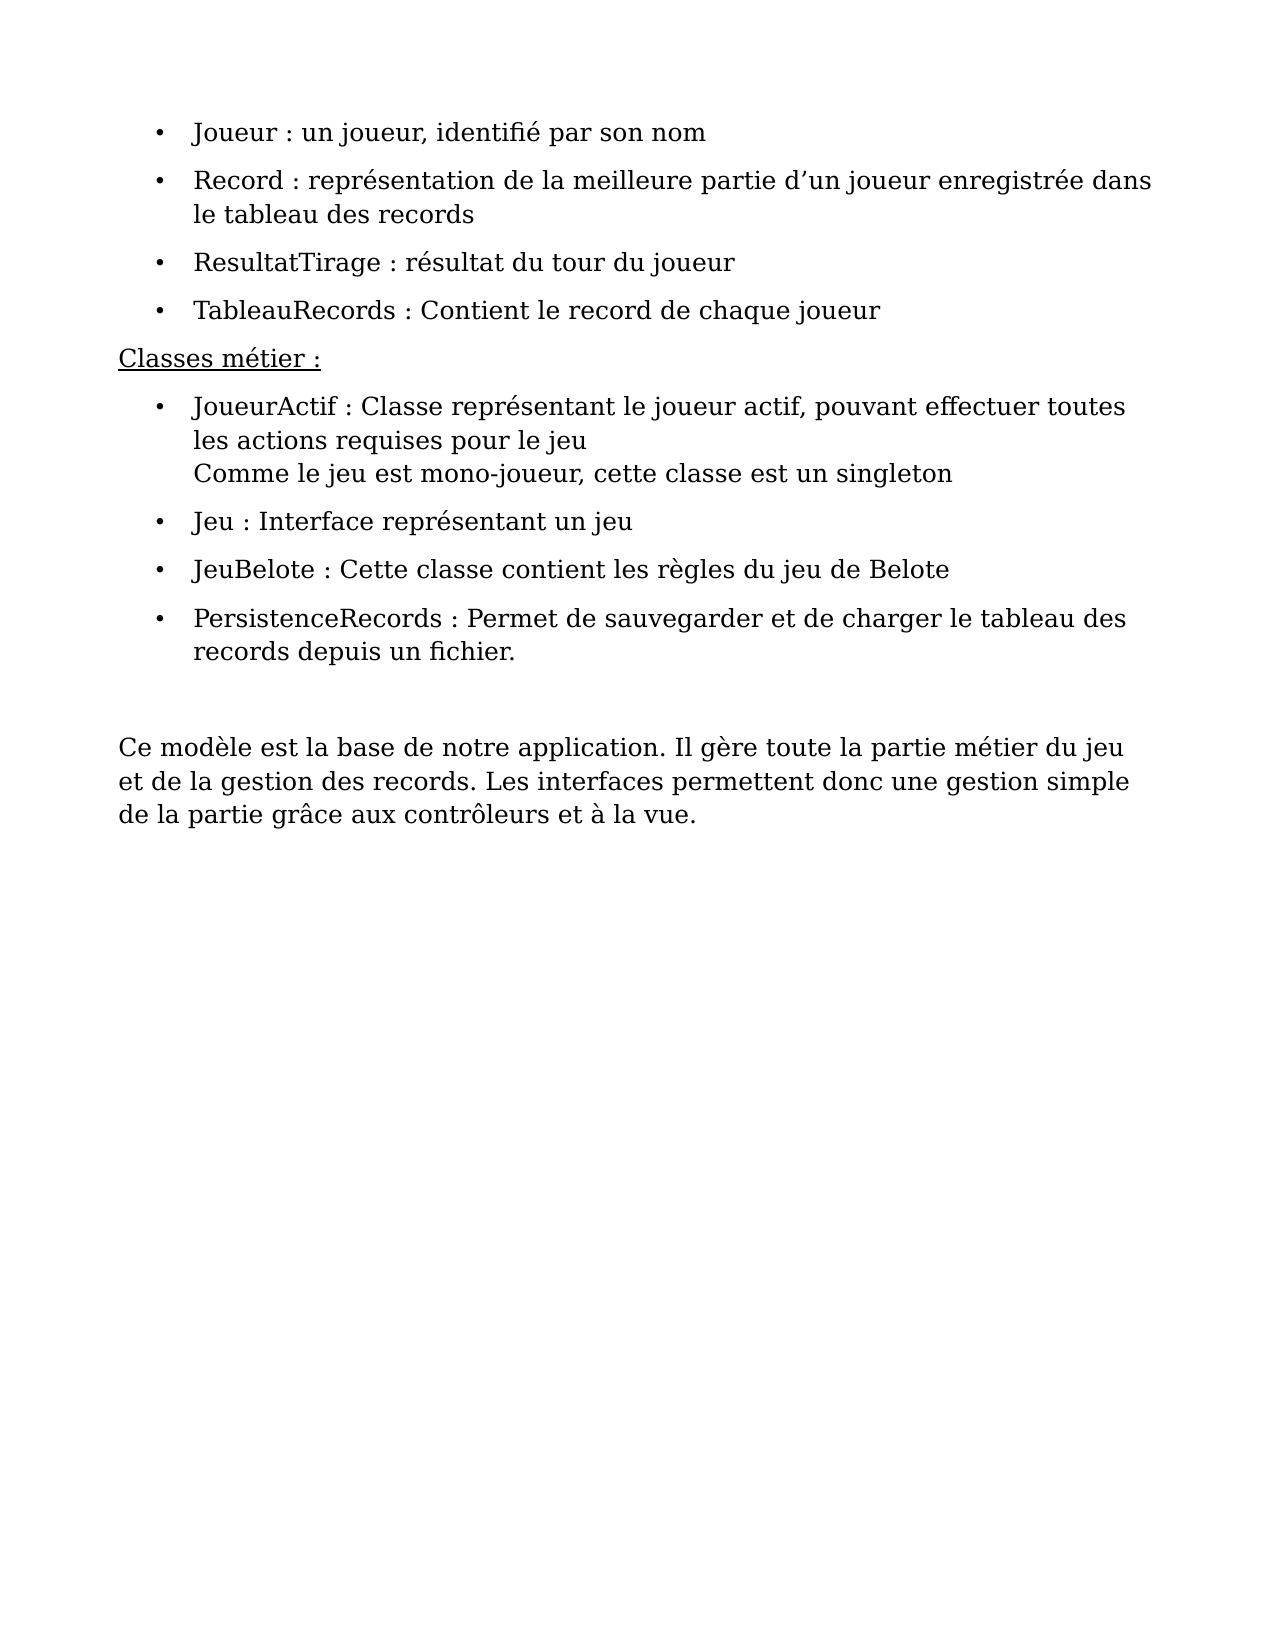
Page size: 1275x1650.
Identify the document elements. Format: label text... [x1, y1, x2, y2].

list TableauRecords : Contient le record de chaque joueur [156, 296, 1157, 325]
list ResultatTirage : résultat du tour du joueur [156, 248, 1157, 277]
list JeuBelote : Cette classe contient les règles du jeu de Belote [156, 556, 1157, 585]
text Classes métier : [118, 344, 1157, 373]
list PersistenceRecords : Permet de sauvegarder et de charger le tableau des records depuis un fichier. [156, 604, 1157, 666]
list Record : représentation de la meilleure partie d’un joueur enregistrée dans le tableau des records [156, 166, 1157, 229]
list Joueur : un joueur, identifié par son nom [156, 118, 1157, 147]
text Ce modèle est la base de notre application. Il gère toute la partie métier du jeu et de la gestion des records. Les interfaces permettent donc une gestion simple de la partie grâce aux contrôleurs et à la vue. [118, 733, 1157, 830]
list JoueurActif : Classe représentant le joueur actif, pouvant effectuer toutes les actions requises pour le jeu Comme le jeu est mono-joueur, cette classe est un singleton [156, 392, 1157, 488]
list Jeu : Interface représentant un jeu [156, 507, 1157, 537]
